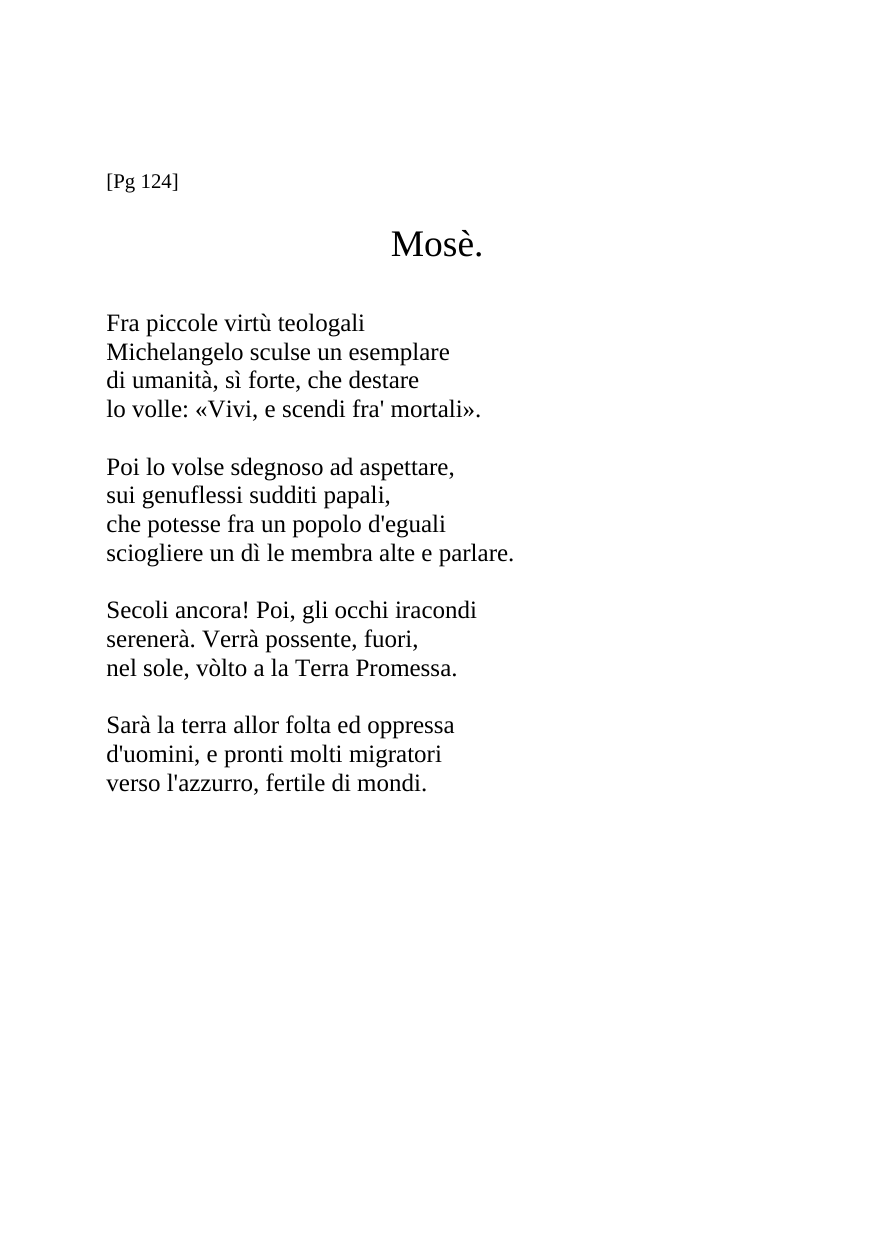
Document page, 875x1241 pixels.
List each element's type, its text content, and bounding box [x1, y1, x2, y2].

text serenerà. Verrà possente, fuori, [106, 624, 768, 653]
text di umanità, sì forte, che destare [106, 366, 768, 394]
text sciogliere un dì le membra alte e parlare. [106, 538, 768, 567]
text sui genuflessi sudditi papali, [106, 481, 768, 509]
text Michelangelo sculse un esemplare [106, 337, 768, 366]
text Poi lo volse sdegnoso ad aspettare, [106, 452, 768, 481]
text che potesse fra un popolo d'eguali [106, 509, 768, 538]
text Secoli ancora! Poi, gli occhi iracondi [106, 596, 768, 624]
subtitle Mosè. [106, 222, 768, 265]
text nel sole, vòlto a la Terra Promessa. [106, 653, 768, 682]
text Fra piccole virtù teologali [106, 308, 768, 337]
text lo volle: «Vivi, e scendi fra' mortali». [106, 394, 768, 423]
text [Pg 124] [106, 169, 768, 193]
text Sarà la terra allor folta ed oppressa [106, 711, 768, 739]
text verso l'azzurro, fertile di mondi. [106, 768, 768, 797]
text d'uomini, e pronti molti migratori [106, 739, 768, 768]
